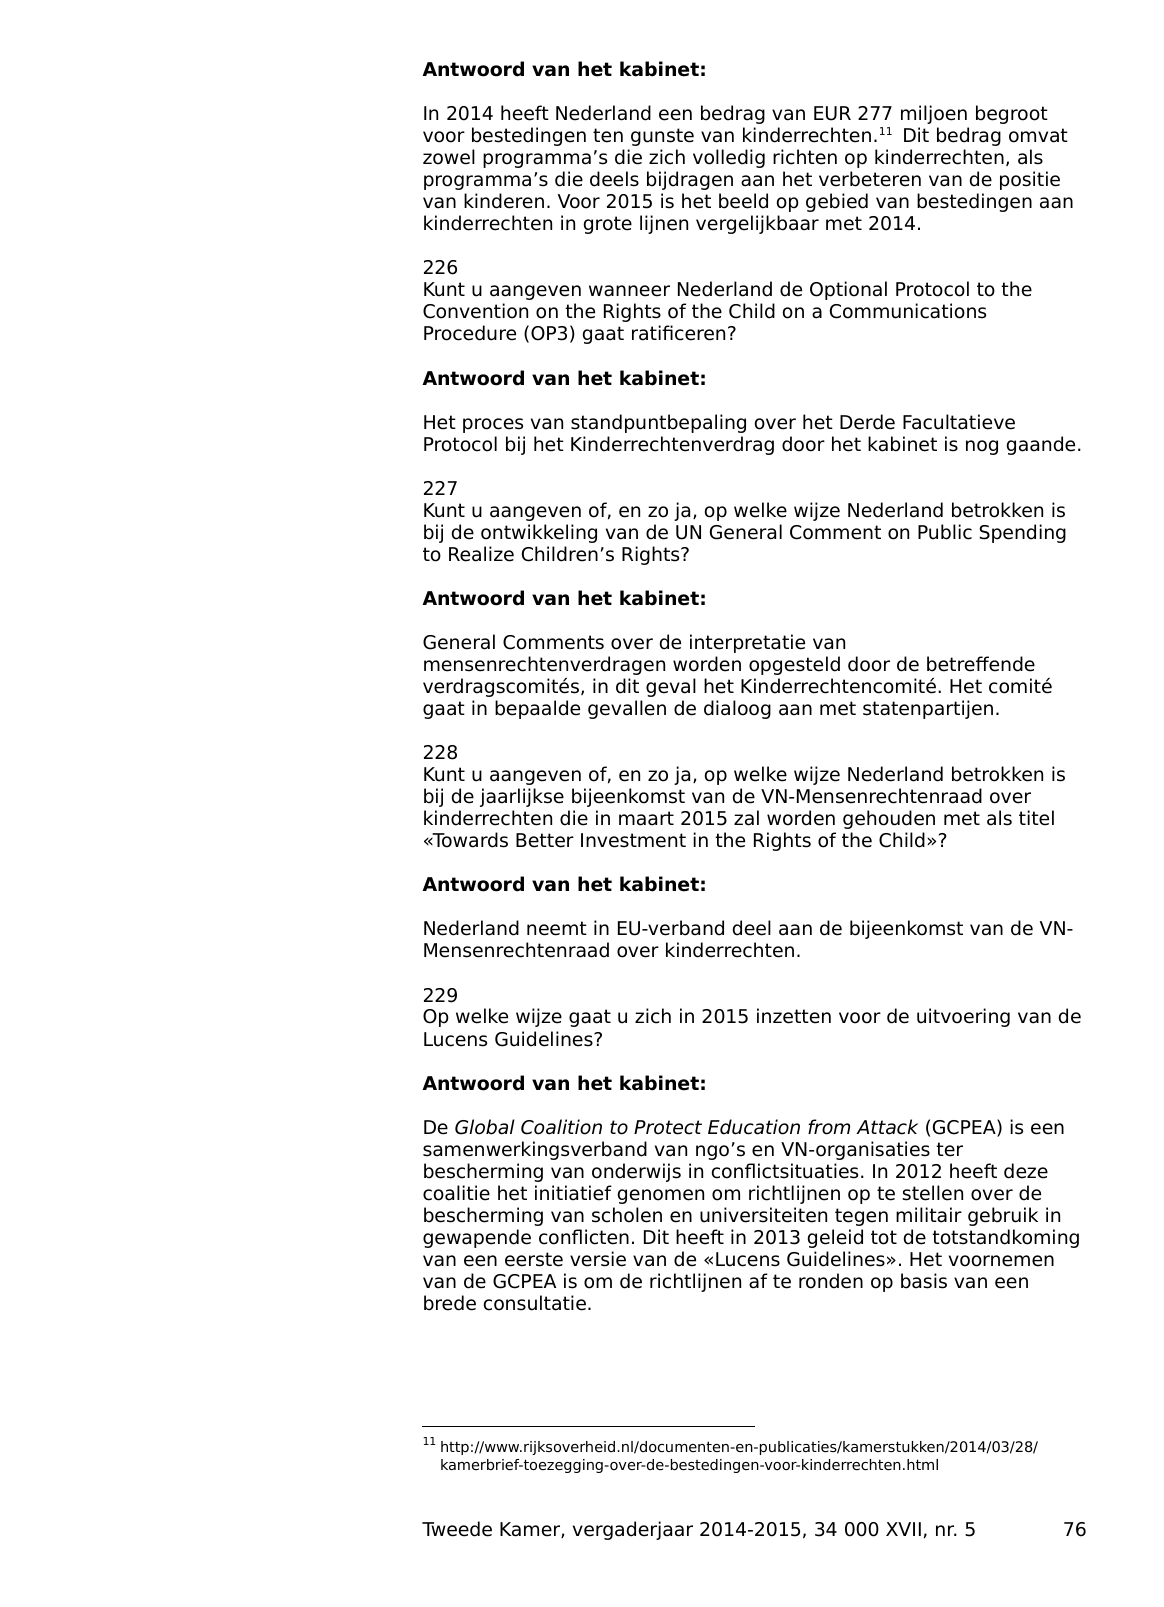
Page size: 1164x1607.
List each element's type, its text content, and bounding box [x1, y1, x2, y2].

text Op welke wijze gaat u zich in 2015 inzetten voor de uitvoering van de Lucens Guidelines? [422, 1006, 1087, 1050]
subtitle Antwoord van het kabinet: [422, 59, 1087, 81]
text 229 [422, 984, 1087, 1006]
text De Global Coalition to Protect Education from Attack (GCPEA) is een samenwerkingsverband van ngo’s en VN-organisaties ter bescherming van onderwijs in conflictsituaties. In 2012 heeft deze coalitie het initiatief genomen om richtlijnen op te stellen over de bescherming van scholen en universiteiten tegen militair gebruik in gewapende conflicten. Dit heeft in 2013 geleid tot de totstandkoming van een eerste versie van de «Lucens Guidelines». Het voornemen van de GCPEA is om de richtlijnen af te ronden op basis van een brede consultatie. [422, 1117, 1087, 1314]
text 228 [422, 742, 1087, 764]
subtitle Antwoord van het kabinet: [422, 1073, 1087, 1094]
text 227 [422, 478, 1087, 500]
text http://www.rijksoverheid.nl/documenten-en-publicaties/kamerstukken/2014/03/28/kamerbrief-toezegging-over-de-bestedingen-voor-kinderrechten.html [422, 1435, 1087, 1474]
text Kunt u aangeven of, en zo ja, op welke wijze Nederland betrokken is bij de ontwikkeling van de UN General Comment on Public Spending to Realize Children’s Rights? [422, 500, 1087, 566]
subtitle Antwoord van het kabinet: [422, 874, 1087, 896]
subtitle Antwoord van het kabinet: [422, 588, 1087, 610]
text 226 [422, 257, 1087, 279]
text Kunt u aangeven wanneer Nederland de Optional Protocol to the Convention on the Rights of the Child on a Communications Procedure (OP3) gaat ratificeren? [422, 279, 1087, 345]
text Kunt u aangeven of, en zo ja, op welke wijze Nederland betrokken is bij de jaarlijkse bijeenkomst van de VN-Mensenrechtenraad over kinderrechten die in maart 2015 zal worden gehouden met als titel «Towards Better Investment in the Rights of the Child»? [422, 764, 1087, 852]
text In 2014 heeft Nederland een bedrag van EUR 277 miljoen begroot voor bestedingen ten gunste van kinderrechten. Dit bedrag omvat zowel programma’s die zich volledig richten op kinderrechten, als programma’s die deels bijdragen aan het verbeteren van de positie van kinderen. Voor 2015 is het beeld op gebied van bestedingen aan kinderrechten in grote lijnen vergelijkbaar met 2014. [422, 103, 1087, 235]
text Het proces van standpuntbepaling over het Derde Facultatieve Protocol bij het Kinderrechtenverdrag door het kabinet is nog gaande. [422, 412, 1087, 456]
text General Comments over de interpretatie van mensenrechtenverdragen worden opgesteld door de betreffende verdragscomités, in dit geval het Kinderrechtencomité. Het comité gaat in bepaalde gevallen de dialoog aan met statenpartijen. [422, 632, 1087, 720]
subtitle Antwoord van het kabinet: [422, 367, 1087, 389]
text Nederland neemt in EU-verband deel aan de bijeenkomst van de VN-Mensenrechtenraad over kinderrechten. [422, 918, 1087, 962]
